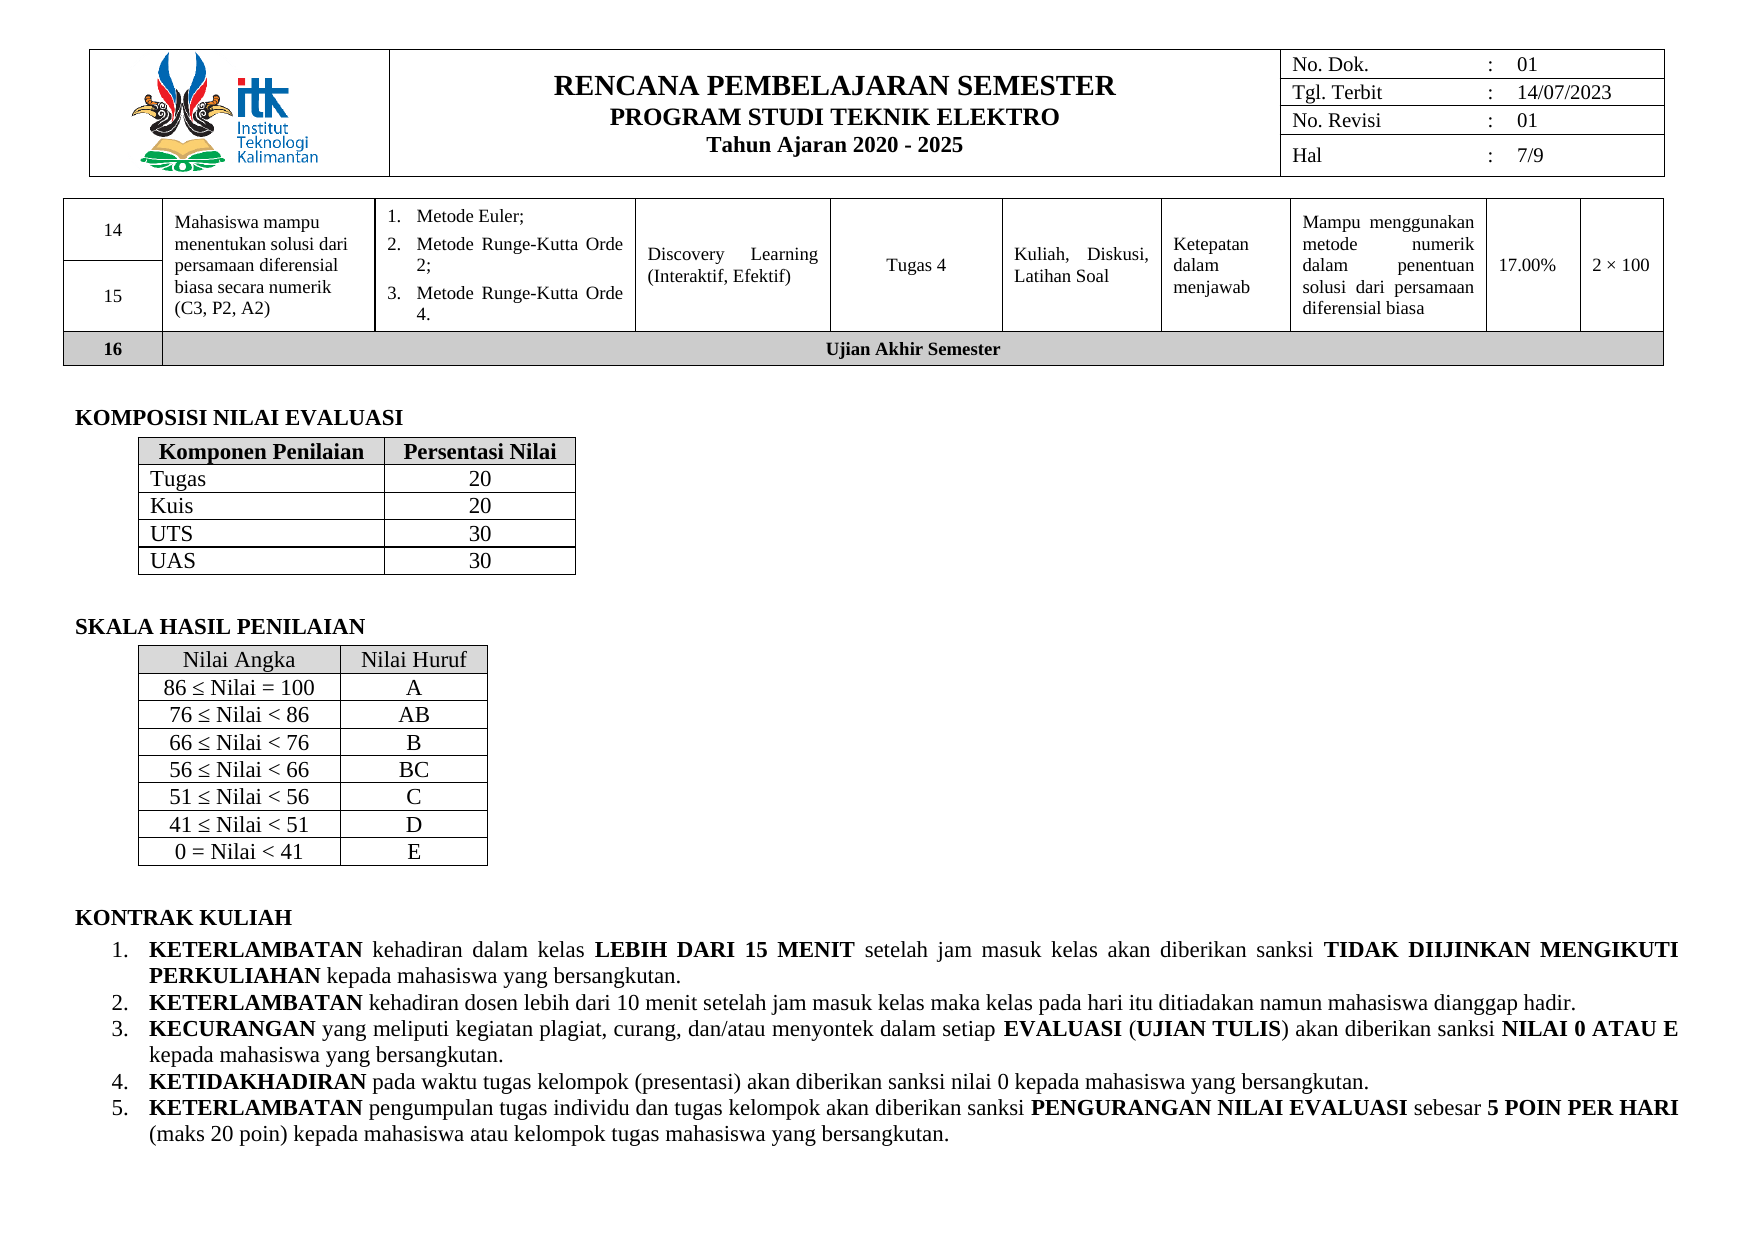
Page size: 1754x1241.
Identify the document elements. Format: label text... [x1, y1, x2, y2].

table_cell 20 [385, 465, 575, 492]
subtitle KONTRAK KULIAH [75, 904, 1679, 930]
table_cell Kuliah, Diskusi, Latihan Soal [1003, 199, 1161, 331]
table_cell 56 ≤ Nilai < 66 [139, 756, 340, 782]
table_cell UAS [139, 548, 384, 574]
table_cell E [341, 838, 487, 864]
table_cell Tugas [139, 465, 384, 492]
list KETERLAMBATAN kehadiran dosen lebih dari 10 menit setelah jam masuk kelas maka kelas pada hari itu ditiadakan namun mahasiswa dianggap hadir. [111, 989, 1679, 1015]
table_cell Tugas 4 [831, 199, 1002, 331]
table_cell 30 [385, 548, 575, 574]
table_header Nilai Angka [139, 646, 340, 673]
table_cell 76 ≤ Nilai < 86 [139, 701, 340, 727]
table_cell Discovery Learning (Interaktif, Efektif) [636, 199, 830, 331]
table_cell 51 ≤ Nilai < 56 [139, 783, 340, 810]
table_cell 16 [64, 332, 162, 365]
table_cell A [341, 674, 487, 700]
table_cell 15 [64, 261, 162, 331]
table_header Komponen Penilaian [139, 438, 384, 464]
table_cell D [341, 811, 487, 837]
table_cell 20 [385, 493, 575, 519]
table_cell BC [341, 756, 487, 782]
table_cell 0 = Nilai < 41 [139, 838, 340, 864]
table_cell 30 [385, 520, 575, 546]
table_cell Ketepatan dalam menjawab [1162, 199, 1290, 331]
table_cell 2 × 100 [1581, 199, 1663, 331]
table_cell Mampu menggunakan metode numerik dalam penentuan solusi dari persamaan diferensial biasa [1291, 199, 1486, 331]
table_cell 86 ≤ Nilai = 100 [139, 674, 340, 700]
table_cell AB [341, 701, 487, 727]
table_header Persentasi Nilai [385, 438, 575, 464]
table_cell 17.00% [1487, 199, 1580, 331]
table_cell Mahasiswa mampu menentukan solusi dari persamaan diferensial biasa secara numerik (C3, P2, A2) [163, 199, 374, 331]
table_cell 41 ≤ Nilai < 51 [139, 811, 340, 837]
table_cell Metode Euler; Metode Runge-Kutta Orde 2; Metode Runge-Kutta Orde 4. [376, 199, 635, 331]
table_cell 66 ≤ Nilai < 76 [139, 729, 340, 755]
table_cell UTS [139, 520, 384, 546]
list KETERLAMBATAN pengumpulan tugas individu dan tugas kelompok akan diberikan sanksi PENGURANGAN NILAI EVALUASI sebesar 5 POIN PER HARI (maks 20 poin) kepada mahasiswa atau kelompok tugas mahasiswa yang bersangkutan. [111, 1094, 1679, 1147]
picture [127, 50, 322, 176]
table_cell Ujian Akhir Semester [163, 332, 1663, 365]
table_cell C [341, 783, 487, 810]
list KECURANGAN yang meliputi kegiatan plagiat, curang, dan/atau menyontek dalam setiap EVALUASI (UJIAN TULIS) akan diberikan sanksi NILAI 0 ATAU E kepada mahasiswa yang bersangkutan. [111, 1015, 1679, 1068]
list KETIDAKHADIRAN pada waktu tugas kelompok (presentasi) akan diberikan sanksi nilai 0 kepada mahasiswa yang bersangkutan. [111, 1068, 1679, 1094]
table_header Nilai Huruf [341, 646, 487, 673]
table_cell 14 [64, 199, 162, 260]
subtitle KOMPOSISI NILAI EVALUASI [75, 404, 1679, 431]
table_cell B [341, 729, 487, 755]
list KETERLAMBATAN kehadiran dalam kelas LEBIH DARI 15 MENIT setelah jam masuk kelas akan diberikan sanksi TIDAK DIIJINKAN MENGIKUTI PERKULIAHAN kepada mahasiswa yang bersangkutan. [111, 936, 1679, 989]
table_cell Kuis [139, 493, 384, 519]
subtitle SKALA HASIL PENILAIAN [75, 613, 1679, 639]
